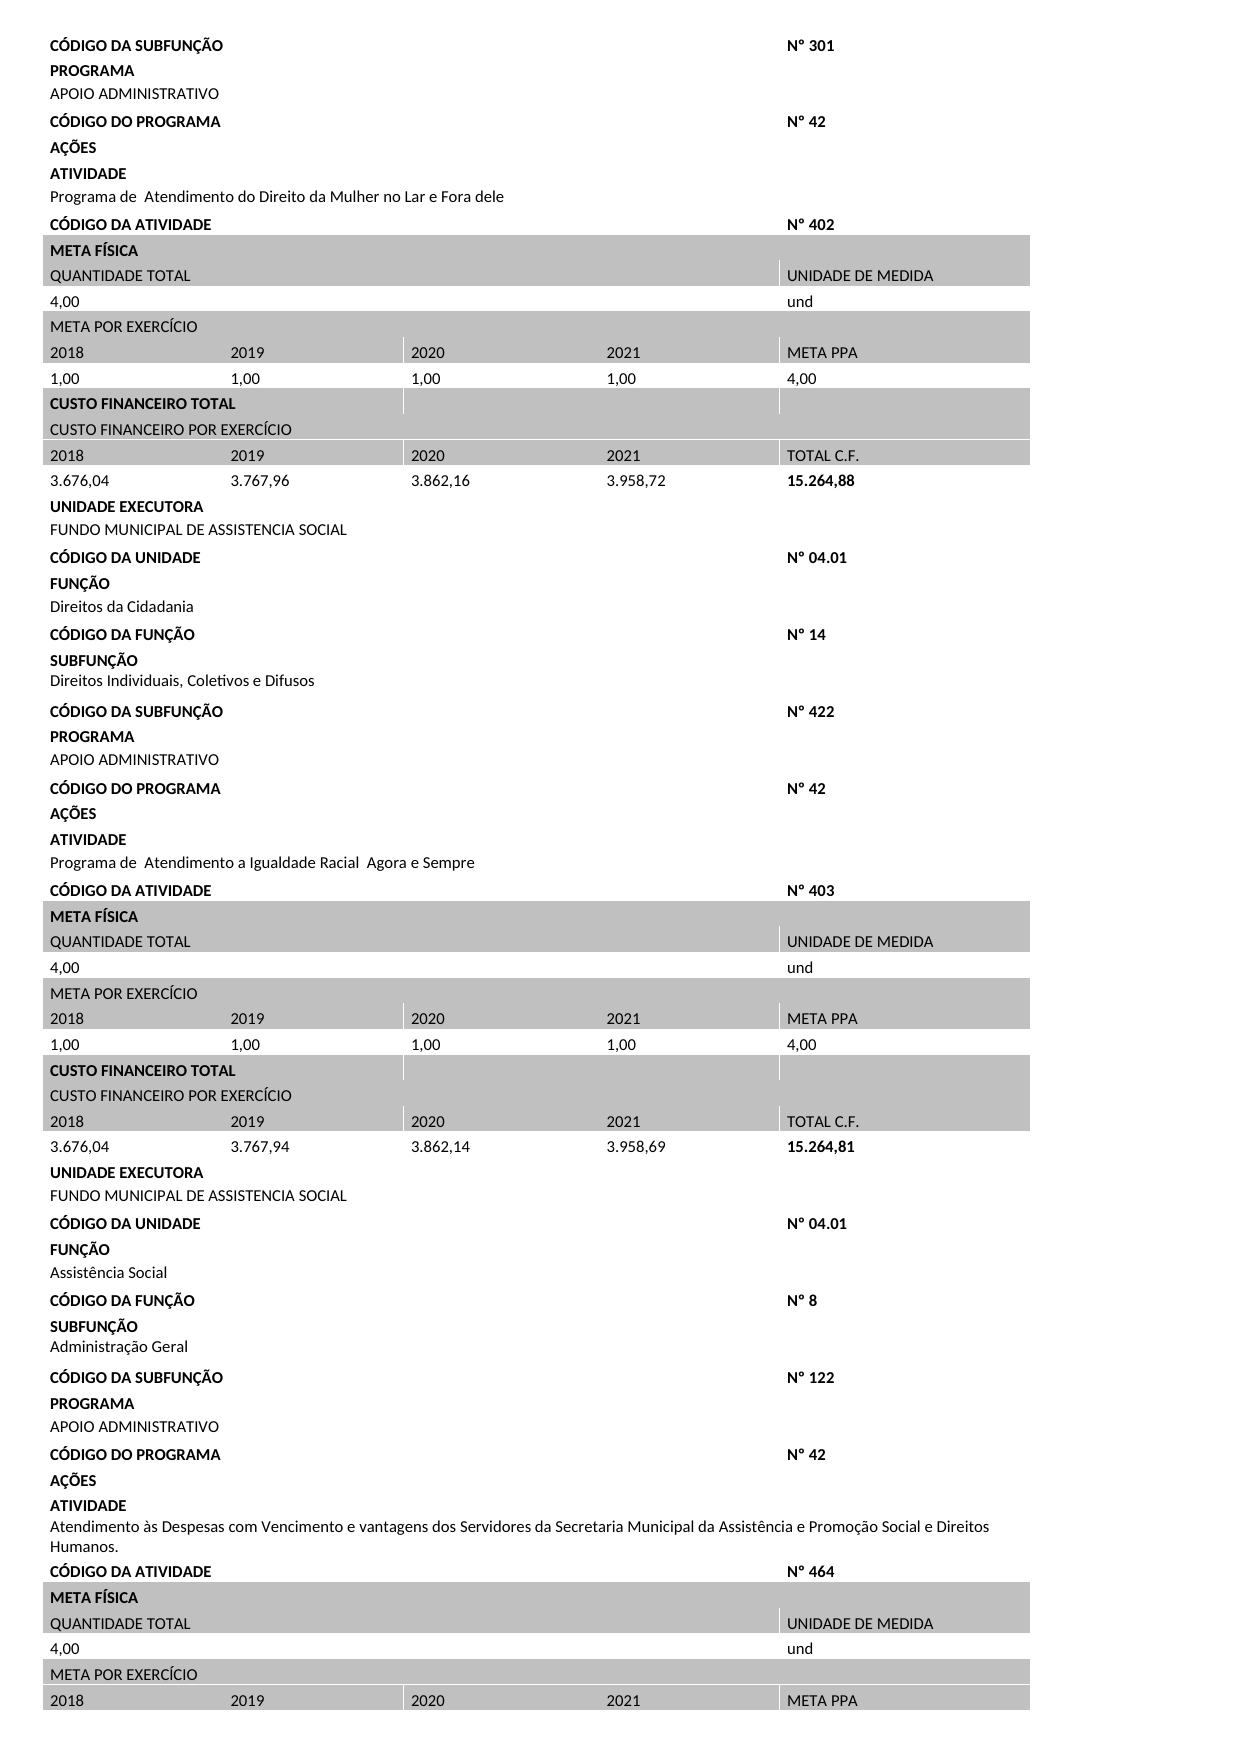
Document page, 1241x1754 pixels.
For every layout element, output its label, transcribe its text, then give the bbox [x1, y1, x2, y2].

table_cell META POR EXERCÍCIO [43, 311, 1030, 337]
table_cell Nº 42 [780, 106, 1030, 132]
table_cell 1,00 [599, 1029, 779, 1054]
table_cell Nº 122 [780, 1362, 1030, 1388]
table_cell META FÍSICA [43, 235, 1030, 260]
table_cell META PPA [780, 1003, 1030, 1029]
table_cell AÇÕES [43, 1465, 1030, 1490]
table_cell 4,00 [780, 363, 1030, 388]
table_cell UNIDADE DE MEDIDA [780, 260, 1030, 286]
table_cell FUNÇÃO [43, 568, 1030, 593]
table_cell 2020 [404, 337, 599, 363]
table_cell Nº 464 [780, 1556, 1030, 1582]
table_cell und [780, 1633, 1030, 1659]
table_cell 2019 [223, 1003, 403, 1029]
table_cell PROGRAMA [43, 1388, 1030, 1413]
table_cell CÓDIGO DA ATIVIDADE [43, 1556, 779, 1582]
table_cell 3.676,04 [43, 1131, 223, 1157]
table_cell ATIVIDADE [43, 1490, 1030, 1516]
table_cell Direitos da Cidadania [43, 593, 1030, 619]
table_cell AÇÕES [43, 132, 1030, 158]
table_cell [780, 1055, 1030, 1080]
table_cell UNIDADE EXECUTORA [43, 491, 1030, 516]
table_cell CÓDIGO DA FUNÇÃO [43, 619, 779, 644]
table_cell und [780, 952, 1030, 978]
table_cell QUANTIDADE TOTAL [43, 926, 779, 952]
table_cell FUNÇÃO [43, 1234, 1030, 1259]
table_cell TOTAL C.F. [780, 440, 1030, 465]
table_cell 1,00 [223, 1029, 403, 1054]
table_cell 1,00 [223, 363, 403, 388]
table_cell TOTAL C.F. [780, 1106, 1030, 1131]
table_cell UNIDADE EXECUTORA [43, 1157, 1030, 1183]
table_cell [599, 952, 779, 978]
table_cell Administração Geral [43, 1336, 1030, 1362]
table_header [35, 30, 1240, 1710]
table_cell [599, 286, 779, 311]
table_cell 1,00 [599, 363, 779, 388]
table_cell [223, 952, 403, 978]
table_cell 4,00 [43, 952, 223, 978]
table_cell Programa de Atendimento do Direito da Mulher no Lar e Fora dele [43, 183, 1030, 209]
table_cell 3.676,04 [43, 465, 223, 491]
table_cell CÓDIGO DO PROGRAMA [43, 1439, 779, 1464]
table_cell META POR EXERCÍCIO [43, 1659, 1030, 1684]
table_cell [599, 388, 779, 414]
table_cell ATIVIDADE [43, 824, 1030, 849]
table_cell APOIO ADMINISTRATIVO [43, 747, 1030, 773]
table_cell und [780, 286, 1030, 311]
table_cell [223, 1633, 403, 1659]
table_cell 2019 [223, 1106, 403, 1131]
table_cell Nº 403 [780, 875, 1030, 901]
table_cell ATIVIDADE [43, 158, 1030, 183]
table_cell CÓDIGO DA SUBFUNÇÃO [43, 1362, 779, 1388]
table_cell [404, 1633, 599, 1659]
table_cell 2020 [404, 1106, 599, 1131]
table_cell QUANTIDADE TOTAL [43, 1608, 779, 1633]
table_cell CÓDIGO DA UNIDADE [43, 1208, 779, 1234]
table_cell [404, 1055, 599, 1080]
table_cell CUSTO FINANCEIRO POR EXERCÍCIO [43, 1080, 1030, 1106]
table_cell CÓDIGO DO PROGRAMA [43, 773, 779, 798]
table_cell 2021 [599, 440, 779, 465]
table_cell CUSTO FINANCEIRO TOTAL [43, 1055, 403, 1080]
table_cell [599, 1633, 779, 1659]
table_cell 3.767,94 [223, 1131, 403, 1157]
table_cell 2018 [43, 337, 223, 363]
table_cell CUSTO FINANCEIRO TOTAL [43, 388, 403, 414]
table_cell Atendimento às Despesas com Vencimento e vantagens dos Servidores da Secretaria Municipal da Assistência e Promoção Social e Direitos Humanos. [43, 1516, 1030, 1556]
table_cell CÓDIGO DA SUBFUNÇÃO [43, 30, 779, 55]
table_cell 2018 [43, 1685, 223, 1710]
table_cell 15.264,81 [780, 1131, 1030, 1157]
table_cell AÇÕES [43, 798, 1030, 824]
table_cell [223, 286, 403, 311]
table_cell Nº 42 [780, 773, 1030, 798]
table_cell FUNDO MUNICIPAL DE ASSISTENCIA SOCIAL [43, 1183, 1030, 1208]
table_cell Nº 42 [780, 1439, 1030, 1464]
table_cell [780, 388, 1030, 414]
table_cell Nº 422 [780, 696, 1030, 721]
table_cell Nº 04.01 [780, 1208, 1030, 1234]
table_cell [404, 388, 599, 414]
table_cell META FÍSICA [43, 1582, 1030, 1608]
table_cell 1,00 [43, 1029, 223, 1054]
table_cell 3.958,69 [599, 1131, 779, 1157]
table_cell CÓDIGO DO PROGRAMA [43, 106, 779, 132]
table_cell CÓDIGO DA SUBFUNÇÃO [43, 696, 779, 721]
table_cell 2021 [599, 1685, 779, 1710]
table_cell Nº 04.01 [780, 542, 1030, 568]
table_cell [599, 1055, 779, 1080]
table_cell 1,00 [404, 1029, 599, 1054]
table_cell FUNDO MUNICIPAL DE ASSISTENCIA SOCIAL [43, 516, 1030, 542]
table_cell 1,00 [404, 363, 599, 388]
table_cell SUBFUNÇÃO [43, 645, 1030, 670]
table_cell 2021 [599, 337, 779, 363]
table_cell 3.862,14 [404, 1131, 599, 1157]
table_cell 2018 [43, 1003, 223, 1029]
table_cell SUBFUNÇÃO [43, 1311, 1030, 1336]
table_cell CÓDIGO DA FUNÇÃO [43, 1285, 779, 1311]
table_cell 2018 [43, 1106, 223, 1131]
table_cell 2021 [599, 1106, 779, 1131]
table_cell 2020 [404, 1003, 599, 1029]
table_cell QUANTIDADE TOTAL [43, 260, 779, 286]
table_cell META FÍSICA [43, 901, 1030, 926]
table_cell Nº 8 [780, 1285, 1030, 1311]
table_cell PROGRAMA [43, 721, 1030, 747]
table_cell Nº 14 [780, 619, 1030, 644]
table_cell Assistência Social [43, 1260, 1030, 1285]
table_cell META PPA [780, 337, 1030, 363]
table_cell Programa de Atendimento a Igualdade Racial Agora e Sempre [43, 850, 1030, 875]
table_cell 4,00 [780, 1029, 1030, 1054]
table_cell PROGRAMA [43, 55, 1030, 81]
table_cell 3.767,96 [223, 465, 403, 491]
table_cell 2021 [599, 1003, 779, 1029]
table_cell APOIO ADMINISTRATIVO [43, 1413, 1030, 1439]
table_cell 4,00 [43, 286, 223, 311]
table_cell 15.264,88 [780, 465, 1030, 491]
table_cell 2020 [404, 440, 599, 465]
table_cell APOIO ADMINISTRATIVO [43, 81, 1030, 106]
table_cell [404, 286, 599, 311]
table_cell META POR EXERCÍCIO [43, 978, 1030, 1003]
table_cell 3.862,16 [404, 465, 599, 491]
table_cell META PPA [780, 1685, 1030, 1710]
table_cell 2018 [43, 440, 223, 465]
table_cell Nº 301 [780, 30, 1030, 55]
table_cell CÓDIGO DA ATIVIDADE [43, 875, 779, 901]
table_cell Direitos Individuais, Coletivos e Difusos [43, 670, 1030, 696]
table_cell CÓDIGO DA UNIDADE [43, 542, 779, 568]
table_cell CUSTO FINANCEIRO POR EXERCÍCIO [43, 414, 1030, 439]
table_cell CÓDIGO DA ATIVIDADE [43, 209, 779, 234]
table_cell 1,00 [43, 363, 223, 388]
table_cell Nº 402 [780, 209, 1030, 234]
table_cell 3.958,72 [599, 465, 779, 491]
table_cell 2019 [223, 1685, 403, 1710]
table_cell UNIDADE DE MEDIDA [780, 926, 1030, 952]
table_cell 4,00 [43, 1633, 223, 1659]
table_cell UNIDADE DE MEDIDA [780, 1608, 1030, 1633]
table_cell 2019 [223, 337, 403, 363]
table_cell 2019 [223, 440, 403, 465]
table_cell 2020 [404, 1685, 599, 1710]
table_cell [404, 952, 599, 978]
